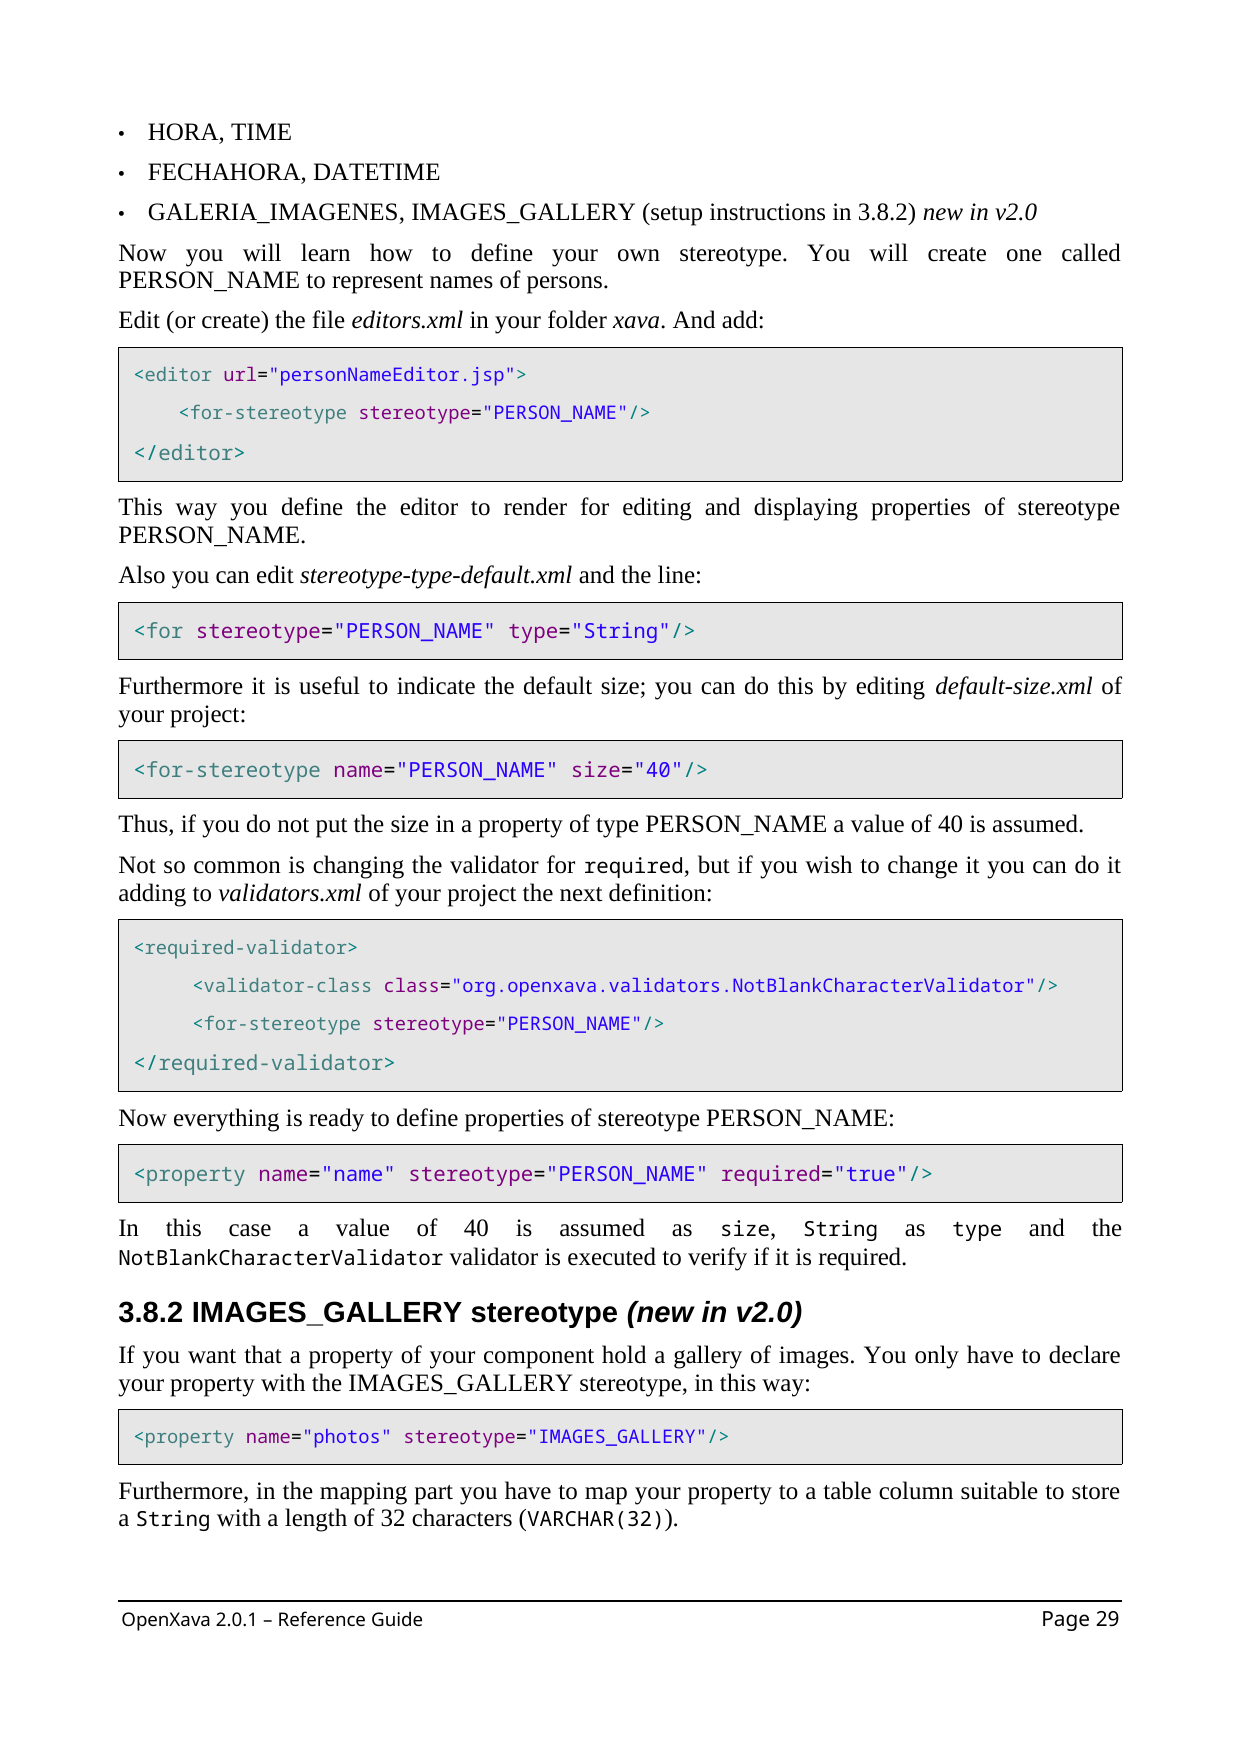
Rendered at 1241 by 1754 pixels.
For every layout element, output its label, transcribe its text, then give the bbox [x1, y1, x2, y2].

list FECHAHORA, DATETIME [118, 158, 1122, 186]
text <for-stereotype name="PERSON_NAME" size="40"/> [119, 741, 1122, 798]
text </required-validator> [119, 1033, 1122, 1091]
text <for-stereotype stereotype="PERSON_NAME"/> [119, 995, 1122, 1033]
text <property name="name" stereotype="PERSON_NAME" required="true"/> [119, 1145, 1122, 1202]
text <for-stereotype stereotype="PERSON_NAME"/> [119, 385, 1122, 423]
text Edit (or create) the file editors.xml in your folder xava. And add: [118, 307, 1122, 334]
text Now you will learn how to define your own stereotype. You will create one called PERSON_NAME to represent names of persons. [118, 239, 1122, 294]
text </editor> [119, 423, 1122, 481]
text <property name="photos" stereotype="IMAGES_GALLERY"/> [119, 1410, 1122, 1464]
text If you want that a property of your component hold a gallery of images. You only have to declare your property with the IMAGES_GALLERY stereotype, in this way: [118, 1341, 1122, 1397]
list GALERIA_IMAGENES, IMAGES_GALLERY (setup instructions in 3.8.2) new in v2.0 [118, 198, 1122, 226]
text Furthermore it is useful to indicate the default size; you can do this by editing default-size.xml of your project: [118, 672, 1122, 727]
text Not so common is changing the validator for required, but if you wish to change it you can do it adding to validators.xml of your project the next definition: [118, 851, 1122, 907]
text <validator-class class="org.openxava.validators.NotBlankCharacterValidator"/> [119, 957, 1122, 995]
text Furthermore, in the mapping part you have to map your property to a table column suitable to store a String with a length of 32 characters (VARCHAR(32)). [118, 1477, 1122, 1533]
list HORA, TIME [118, 118, 1122, 146]
text Thus, if you do not put the size in a property of type PERSON_NAME a value of 40 is assumed. [118, 811, 1122, 838]
subtitle IMAGES_GALLERY stereotype (new in v2.0) [118, 1296, 1122, 1329]
text This way you define the editor to render for editing and displaying properties of stereotype PERSON_NAME. [118, 493, 1122, 549]
text <required-validator> [119, 920, 1122, 957]
text Also you can edit stereotype-type-default.xml and the line: [118, 561, 1122, 589]
text In this case a value of 40 is assumed as size, String as type and the NotBlankCharacterValidator validator is executed to verify if it is required. [118, 1214, 1122, 1271]
text Now everything is ready to define properties of stereotype PERSON_NAME: [118, 1104, 1122, 1131]
text <for stereotype="PERSON_NAME" type="String"/> [119, 603, 1122, 659]
text <editor url="personNameEditor.jsp"> [119, 348, 1122, 385]
